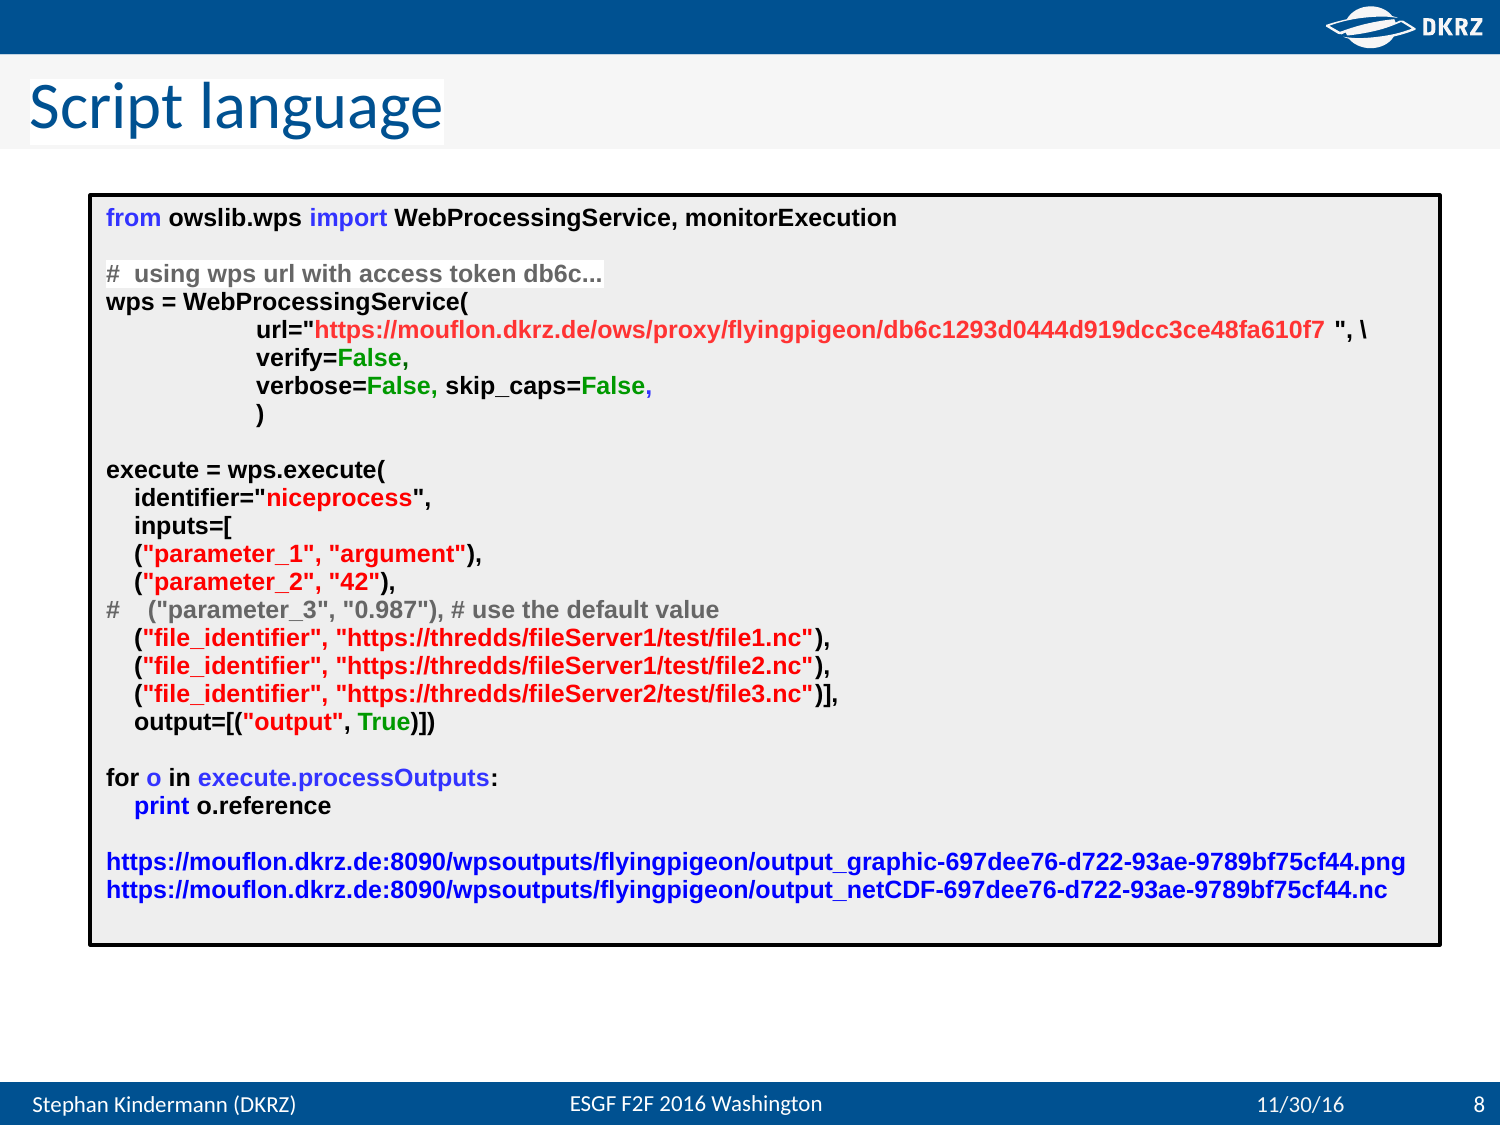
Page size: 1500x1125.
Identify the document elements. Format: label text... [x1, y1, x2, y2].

slide_number [1376, 1082, 1500, 1125]
text_box from owslib.wps import WebProcessingService, monitorExecution # using wps url with access token db6c... wps = WebProcessingService( url="https://mouflon.dkrz.de/ows/proxy/flyingpigeon/db6c1293d0444d919dcc3ce48fa610f7 ", \ verify=False, verbose=False, skip_caps=False, ) execute = wps.execute( identifier="niceprocess", inputs=[ ("parameter_1", "argument"), ("parameter_2", "42"), # ("parameter_3", "0.987"), # use the default value ("file_identifier", "https://thredds/fileServer1/test/file1.nc"), ("file_identifier", "https://thredds/fileServer1/test/file2.nc"), ("file_identifier", "https://thredds/fileServer2/test/file3.nc")], output=[("output", True)]) for o in execute.processOutputs: print o.reference https://mouflon.dkrz.de:8090/wpsoutputs/flyingpigeon/output_graphic-697dee76-d722-93ae-9789bf75cf44.png https://mouflon.dkrz.de:8090/wpsoutputs/flyingpigeon/output_netCDF-697dee76-d722-93ae-9789bf75cf44.nc [90, 195, 1441, 946]
slide_number 11/30/16 [1187, 1082, 1360, 1125]
title Script language [0, 54, 1500, 149]
